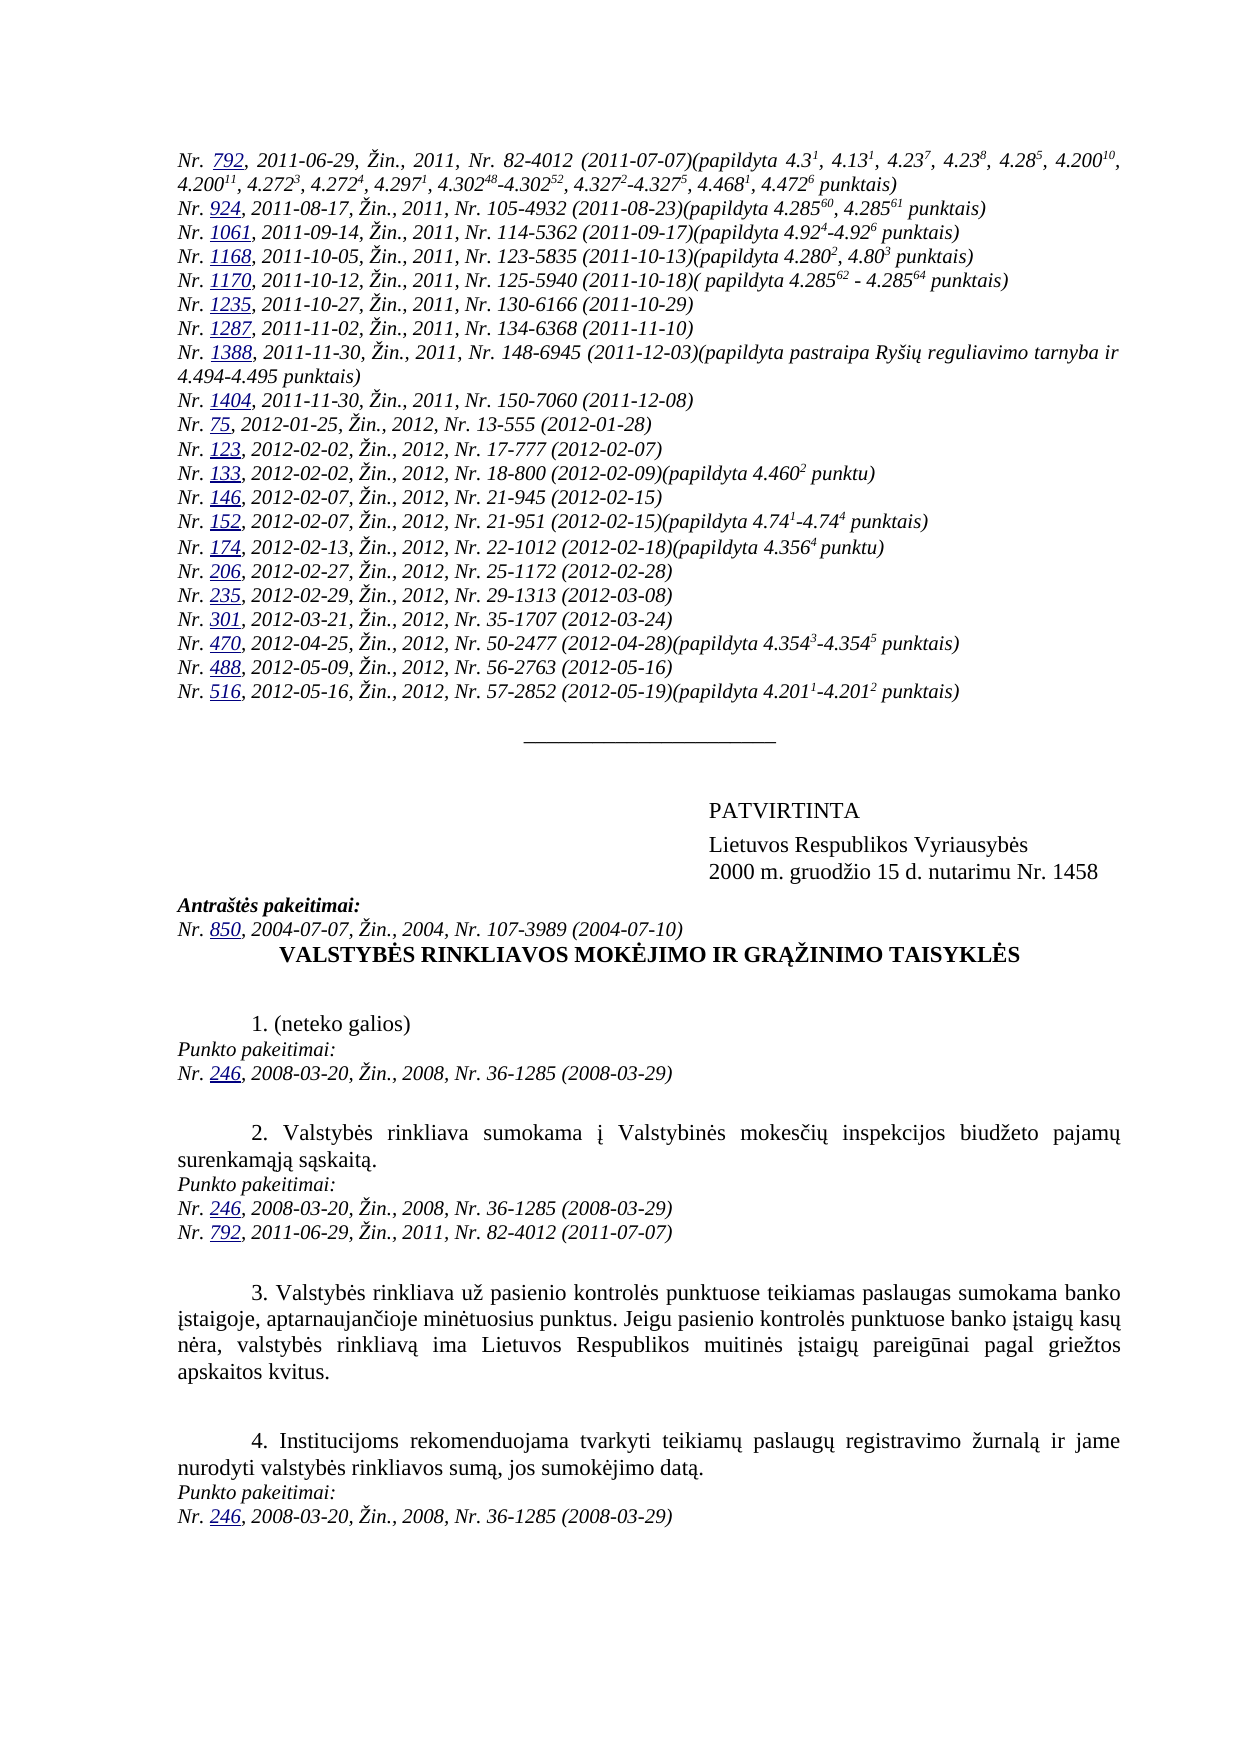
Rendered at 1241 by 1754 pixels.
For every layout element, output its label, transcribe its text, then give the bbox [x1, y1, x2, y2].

text Nr. 488, 2012-05-09, Žin., 2012, Nr. 56-2763 (2012-05-16) [177, 655, 1122, 679]
text Nr. 792, 2011-06-29, Žin., 2011, Nr. 82-4012 (2011-07-07)(papildyta 4.31, 4.131, 4.237, 4.238, 4.285, 4.20010, 4.20011, 4.2723, 4.2724, 4.2971, 4.30248-4.30252, 4.3272-4.3275, 4.4681, 4.4726 punktais) [177, 148, 1122, 196]
text Punkto pakeitimai: [177, 1172, 1122, 1196]
text Nr. 1404, 2011-11-30, Žin., 2011, Nr. 150-7060 (2011-12-08) [177, 388, 1122, 412]
text Nr. 246, 2008-03-20, Žin., 2008, Nr. 36-1285 (2008-03-29) [177, 1061, 1122, 1084]
text Nr. 146, 2012-02-07, Žin., 2012, Nr. 21-945 (2012-02-15) [177, 484, 1122, 509]
text Antraštės pakeitimai: [177, 893, 1122, 917]
text Nr. 174, 2012-02-13, Žin., 2012, Nr. 22-1012 (2012-02-18)(papildyta 4.3564 punktu) [177, 533, 1122, 559]
text –––––––––––––––––––––– [177, 727, 1122, 754]
text 2. Valstybės rinkliava sumokama į Valstybinės mokesčių inspekcijos biudžeto pajamų surenkamąją sąskaitą. [177, 1119, 1122, 1172]
text Lietuvos Respublikos Vyriausybės 2000 m. gruodžio 15 d. nutarimu Nr. 1458 [709, 832, 1122, 884]
text Nr. 470, 2012-04-25, Žin., 2012, Nr. 50-2477 (2012-04-28)(papildyta 4.3543-4.3545 punktais) [177, 631, 1122, 655]
text VALSTYBĖS RINKLIAVOS MOKĖJIMO IR GRĄŽINIMO TAISYKLĖS [177, 941, 1122, 967]
text Nr. 850, 2004-07-07, Žin., 2004, Nr. 107-3989 (2004-07-10) [177, 917, 1122, 941]
text Nr. 206, 2012-02-27, Žin., 2012, Nr. 25-1172 (2012-02-28) [177, 559, 1122, 583]
text Nr. 1388, 2011-11-30, Žin., 2011, Nr. 148-6945 (2011-12-03)(papildyta pastraipa Ryšių reguliavimo tarnyba ir 4.494-4.495 punktais) [177, 340, 1122, 388]
text Punkto pakeitimai: [177, 1036, 1122, 1061]
text 1. (neteko galios) [177, 1010, 1122, 1036]
text Nr. 1235, 2011-10-27, Žin., 2011, Nr. 130-6166 (2011-10-29) [177, 292, 1122, 316]
text Nr. 235, 2012-02-29, Žin., 2012, Nr. 29-1313 (2012-03-08) [177, 583, 1122, 607]
text Nr. 301, 2012-03-21, Žin., 2012, Nr. 35-1707 (2012-03-24) [177, 607, 1122, 631]
text Patvirtinta [709, 797, 1122, 823]
text Nr. 792, 2011-06-29, Žin., 2011, Nr. 82-4012 (2011-07-07) [177, 1220, 1122, 1244]
text Nr. 246, 2008-03-20, Žin., 2008, Nr. 36-1285 (2008-03-29) [177, 1504, 1122, 1528]
text Nr. 152, 2012-02-07, Žin., 2012, Nr. 21-951 (2012-02-15)(papildyta 4.741-4.744 punktais) [177, 509, 1122, 533]
text Nr. 924, 2011-08-17, Žin., 2011, Nr. 105-4932 (2011-08-23)(papildyta 4.28560, 4.28561 punktais) [177, 196, 1122, 220]
text Nr. 246, 2008-03-20, Žin., 2008, Nr. 36-1285 (2008-03-29) [177, 1196, 1122, 1220]
text Nr. 75, 2012-01-25, Žin., 2012, Nr. 13-555 (2012-01-28) [177, 412, 1122, 436]
text Nr. 123, 2012-02-02, Žin., 2012, Nr. 17-777 (2012-02-07) [177, 436, 1122, 461]
text Punkto pakeitimai: [177, 1480, 1122, 1504]
text 3. Valstybės rinkliava už pasienio kontrolės punktuose teikiamas paslaugas sumokama banko įstaigoje, aptarnaujančioje minėtuosius punktus. Jeigu pasienio kontrolės punktuose banko įstaigų kasų nėra, valstybės rinkliavą ima Lietuvos Respublikos muitinės įstaigų pareigūnai pagal griežtos apskaitos kvitus. [177, 1279, 1122, 1384]
text 4. Institucijoms rekomenduojama tvarkyti teikiamų paslaugų registravimo žurnalą ir jame nurodyti valstybės rinkliavos sumą, jos sumokėjimo datą. [177, 1427, 1122, 1480]
text Nr. 1170, 2011-10-12, Žin., 2011, Nr. 125-5940 (2011-10-18)( papildyta 4.28562 - 4.28564 punktais) [177, 268, 1122, 292]
text Nr. 1287, 2011-11-02, Žin., 2011, Nr. 134-6368 (2011-11-10) [177, 316, 1122, 340]
text Nr. 1061, 2011-09-14, Žin., 2011, Nr. 114-5362 (2011-09-17)(papildyta 4.924-4.926 punktais) [177, 220, 1122, 244]
text Nr. 516, 2012-05-16, Žin., 2012, Nr. 57-2852 (2012-05-19)(papildyta 4.2011-4.2012 punktais) [177, 679, 1122, 703]
text Nr. 1168, 2011-10-05, Žin., 2011, Nr. 123-5835 (2011-10-13)(papildyta 4.2802, 4.803 punktais) [177, 244, 1122, 268]
text Nr. 133, 2012-02-02, Žin., 2012, Nr. 18-800 (2012-02-09)(papildyta 4.4602 punktu) [177, 461, 1122, 484]
